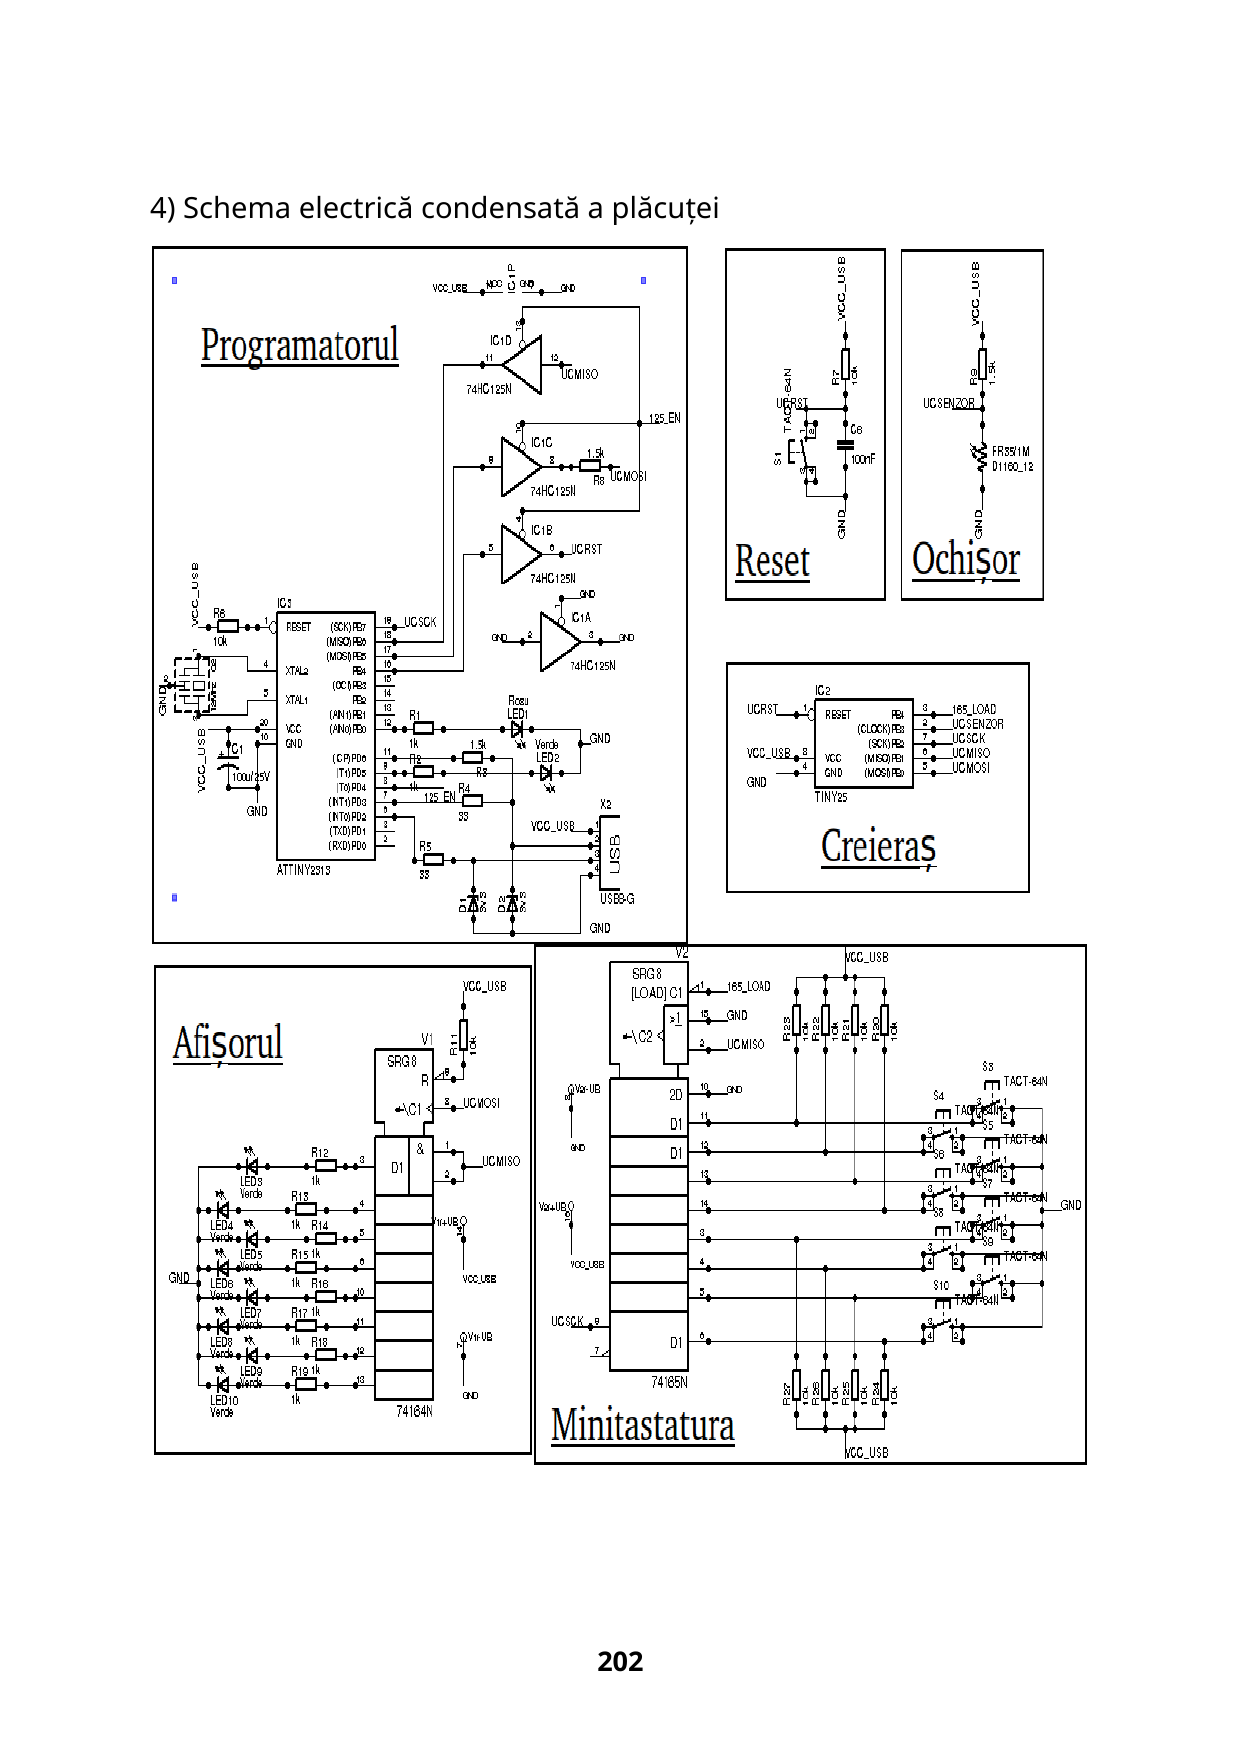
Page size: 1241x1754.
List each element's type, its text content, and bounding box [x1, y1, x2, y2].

picture [150, 241, 1089, 1477]
subtitle 4) Schema electrică condensată a plăcuței [150, 187, 1091, 227]
